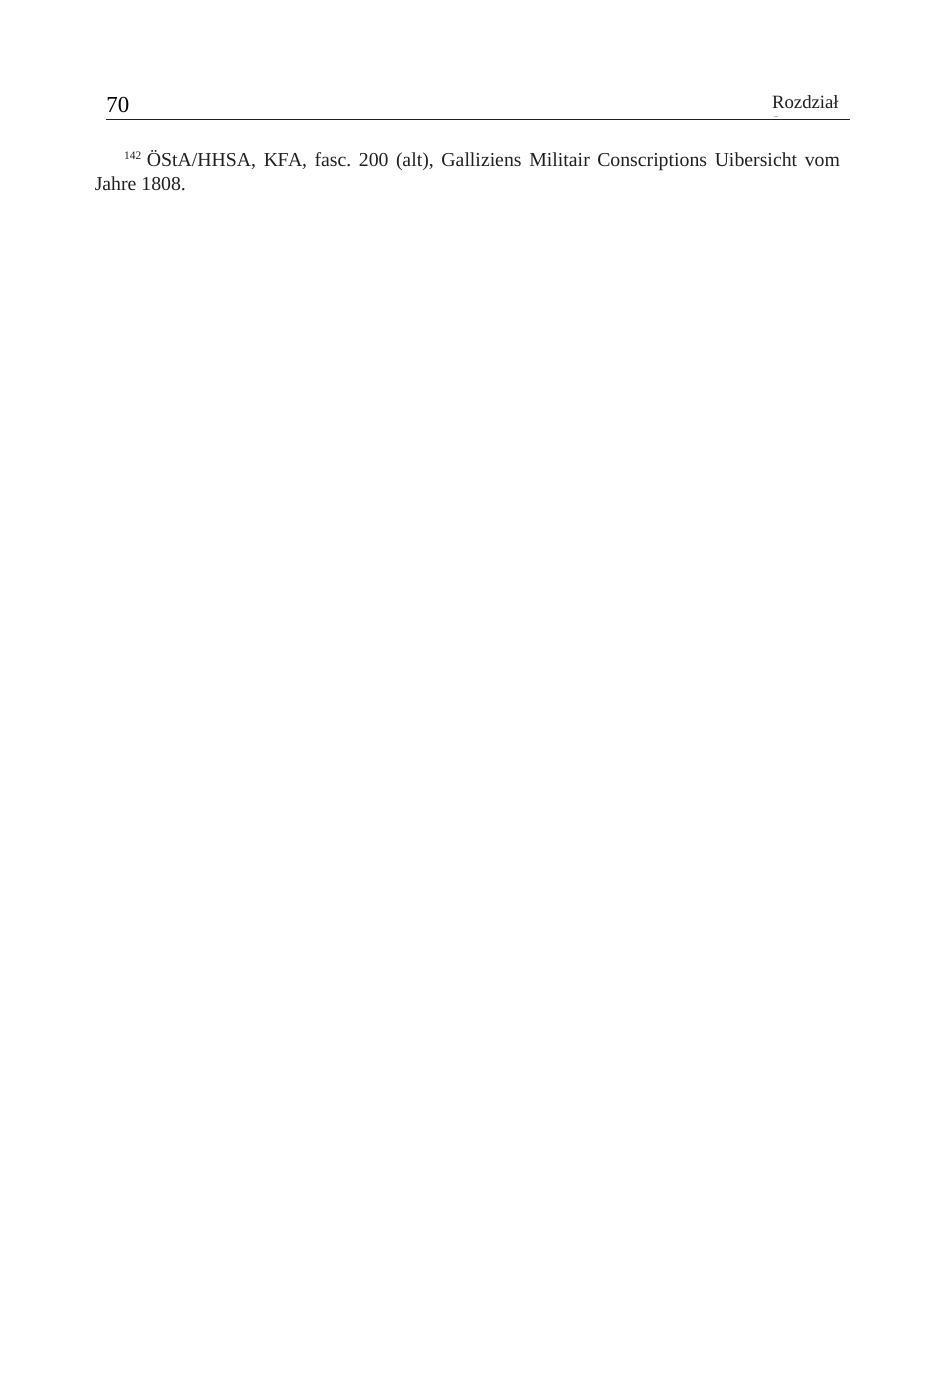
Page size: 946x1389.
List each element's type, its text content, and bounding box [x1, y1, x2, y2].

text 142 ÖStA/HHSA, KFA, fasc. 200 (alt), Galliziens Militair Conscriptions Uibersicht vom Jahre 1808. [94, 148, 840, 194]
